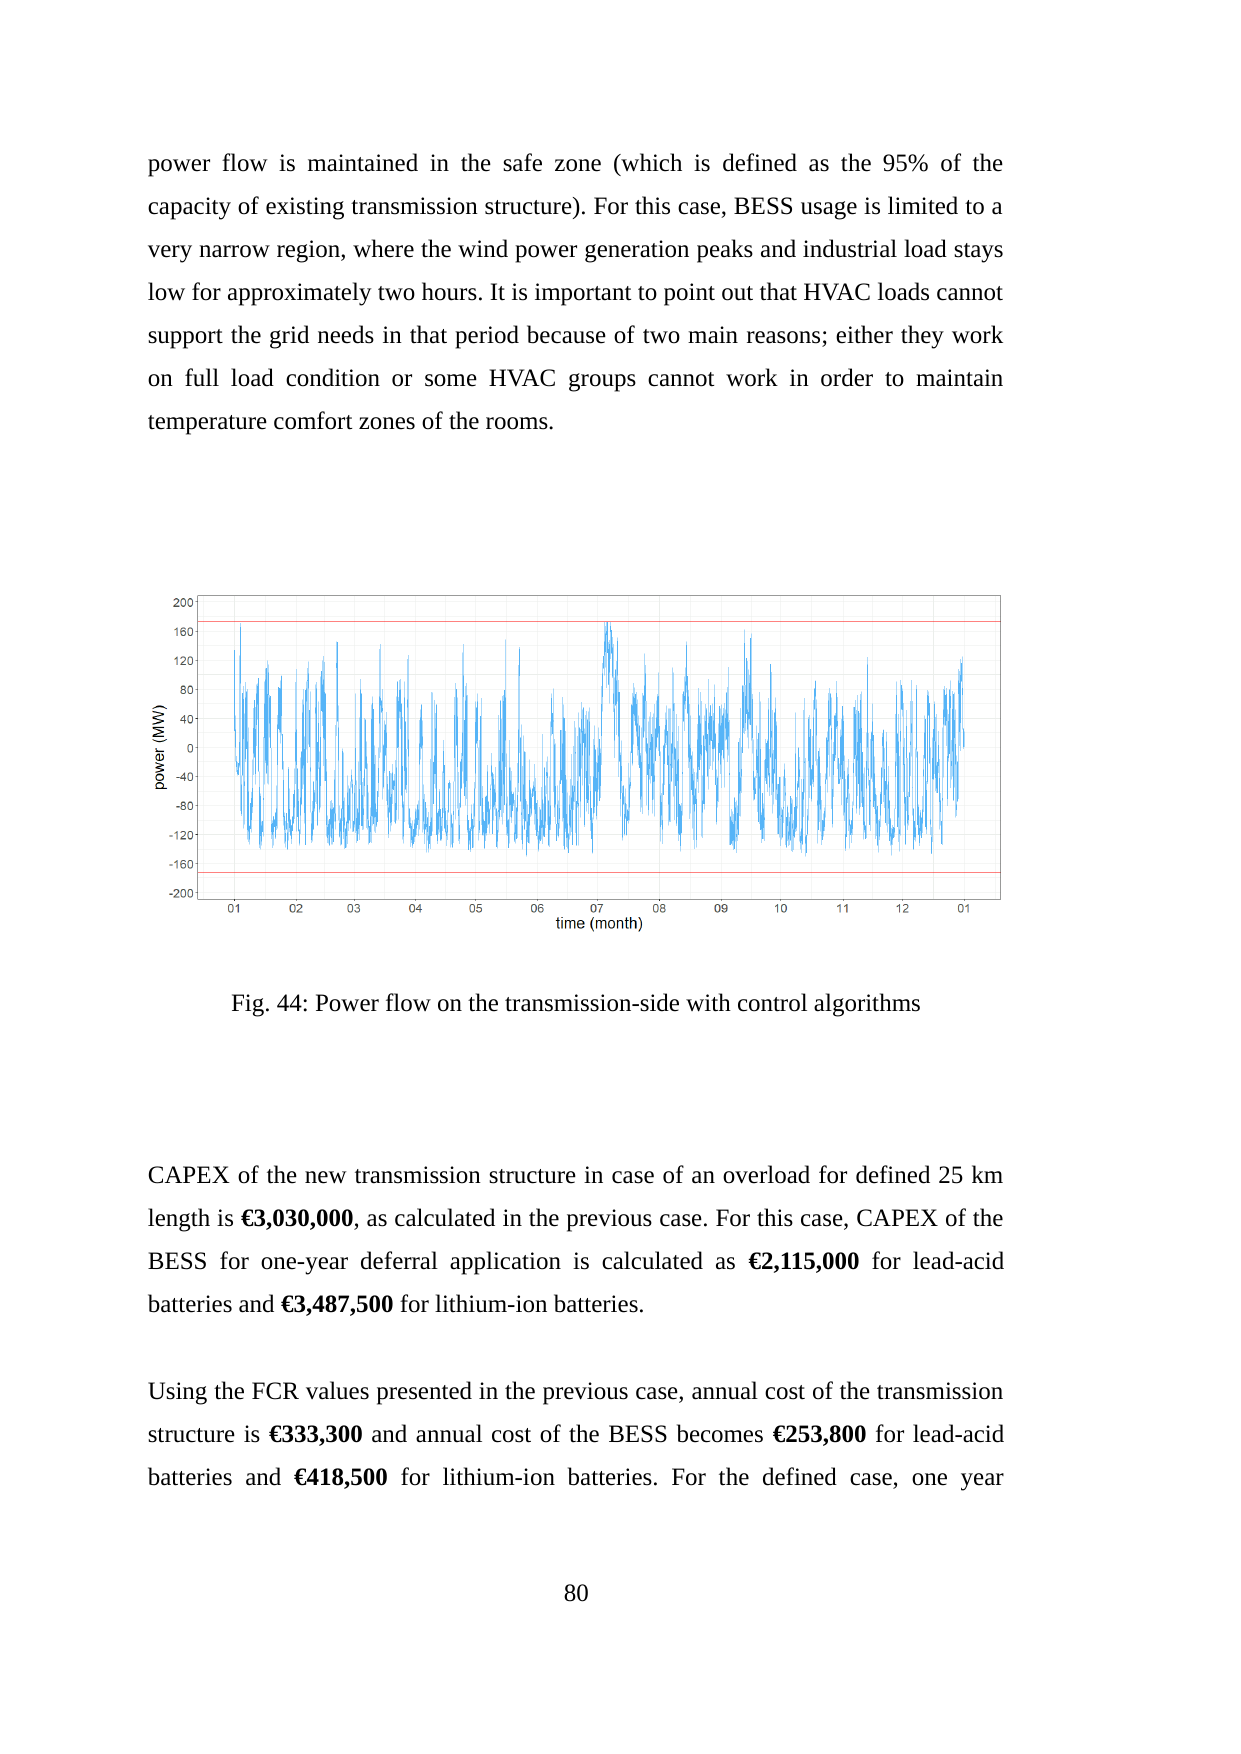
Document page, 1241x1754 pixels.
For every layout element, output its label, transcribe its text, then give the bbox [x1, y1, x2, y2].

text power flow is maintained in the safe zone (which is defined as the 95% of the capacity of existing transmission structure). For this case, BESS usage is limited to a very narrow region, where the wind power generation peaks and industrial load stays low for approximately two hours. It is important to point out that HVAC loads cannot support the grid needs in that period because of two main reasons; either they work on full load condition or some HVAC groups cannot work in order to maintain temperature comfort zones of the rooms. [148, 148, 1004, 435]
text Using the FCR values presented in the previous case, annual cost of the transmission structure is €333,300 and annual cost of the BESS becomes €253,800 for lead-acid batteries and €418,500 for lithium-ion batteries. For the defined case, one year [148, 1376, 1004, 1491]
text CAPEX of the new transmission structure in case of an overload for defined 25 km length is €3,030,000, as calculated in the previous case. For this case, CAPEX of the BESS for one-year deferral application is calculated as €2,115,000 for lead-acid batteries and €3,487,500 for lithium-ion batteries. [148, 1160, 1004, 1318]
text Fig. 44: Power flow on the transmission-side with control algorithms [148, 988, 1004, 1016]
picture [147, 591, 1005, 934]
